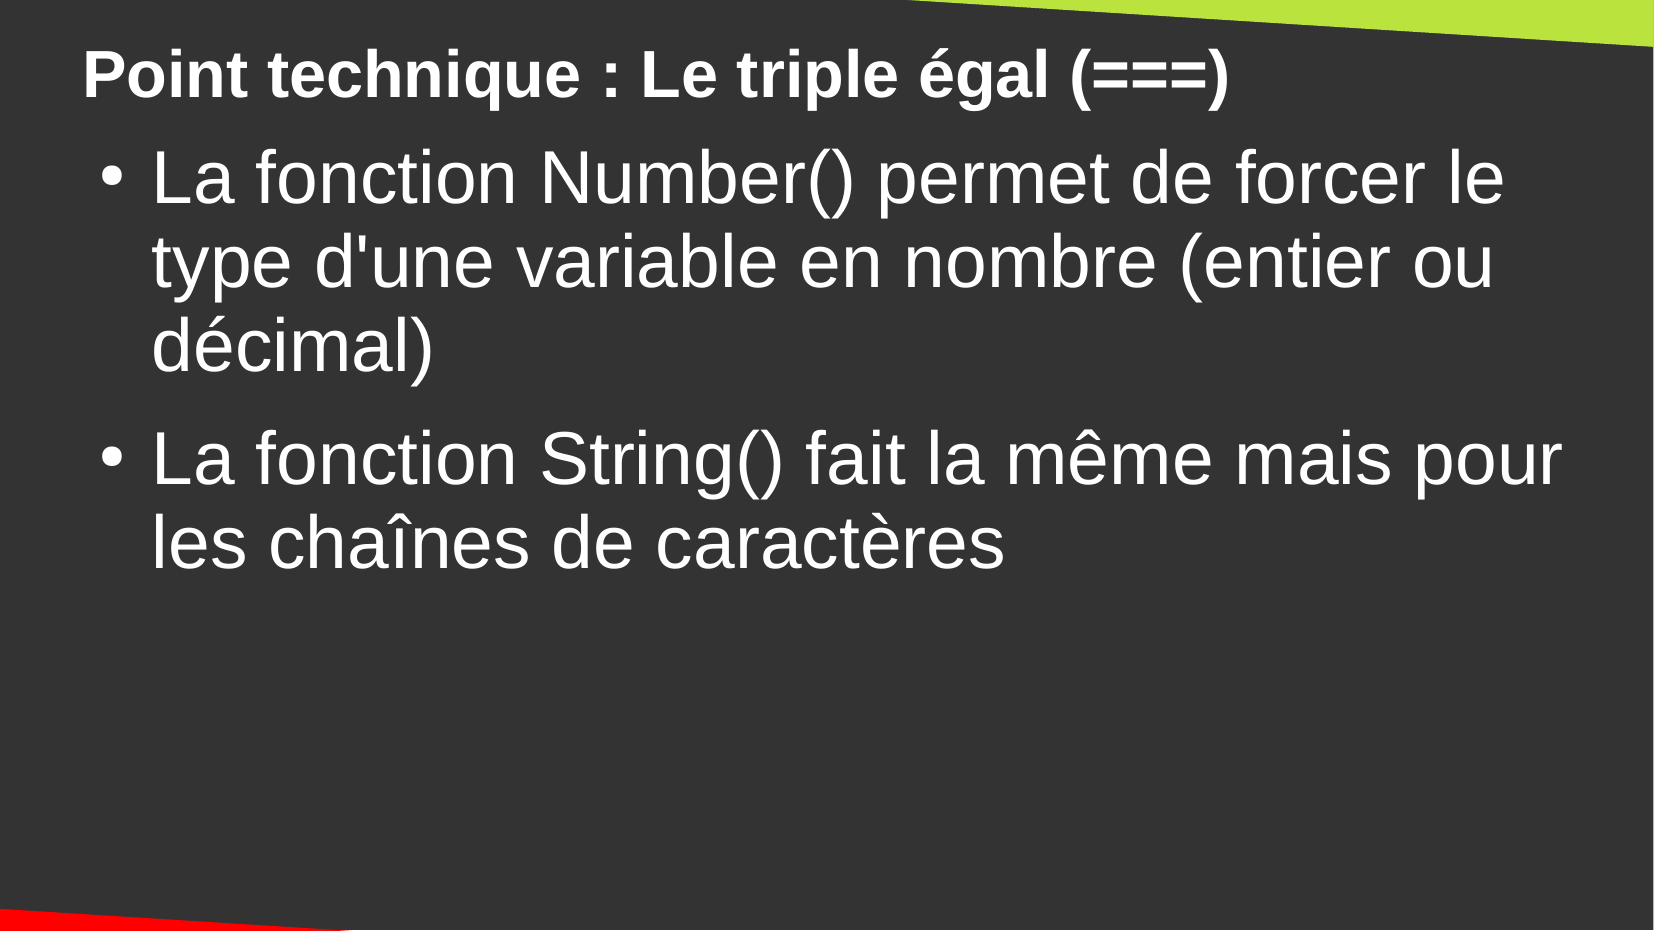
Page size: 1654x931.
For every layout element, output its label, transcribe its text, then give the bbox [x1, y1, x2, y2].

title Point technique : Le triple égal (===) [82, 37, 1571, 114]
text_box [0, 908, 353, 931]
list La fonction Number() permet de forcer le type d'une variable en nombre (entier ou décimal) La fonction String() fait la même mais pour les chaînes de caractères [80, 135, 1620, 697]
text_box [907, 0, 1654, 47]
